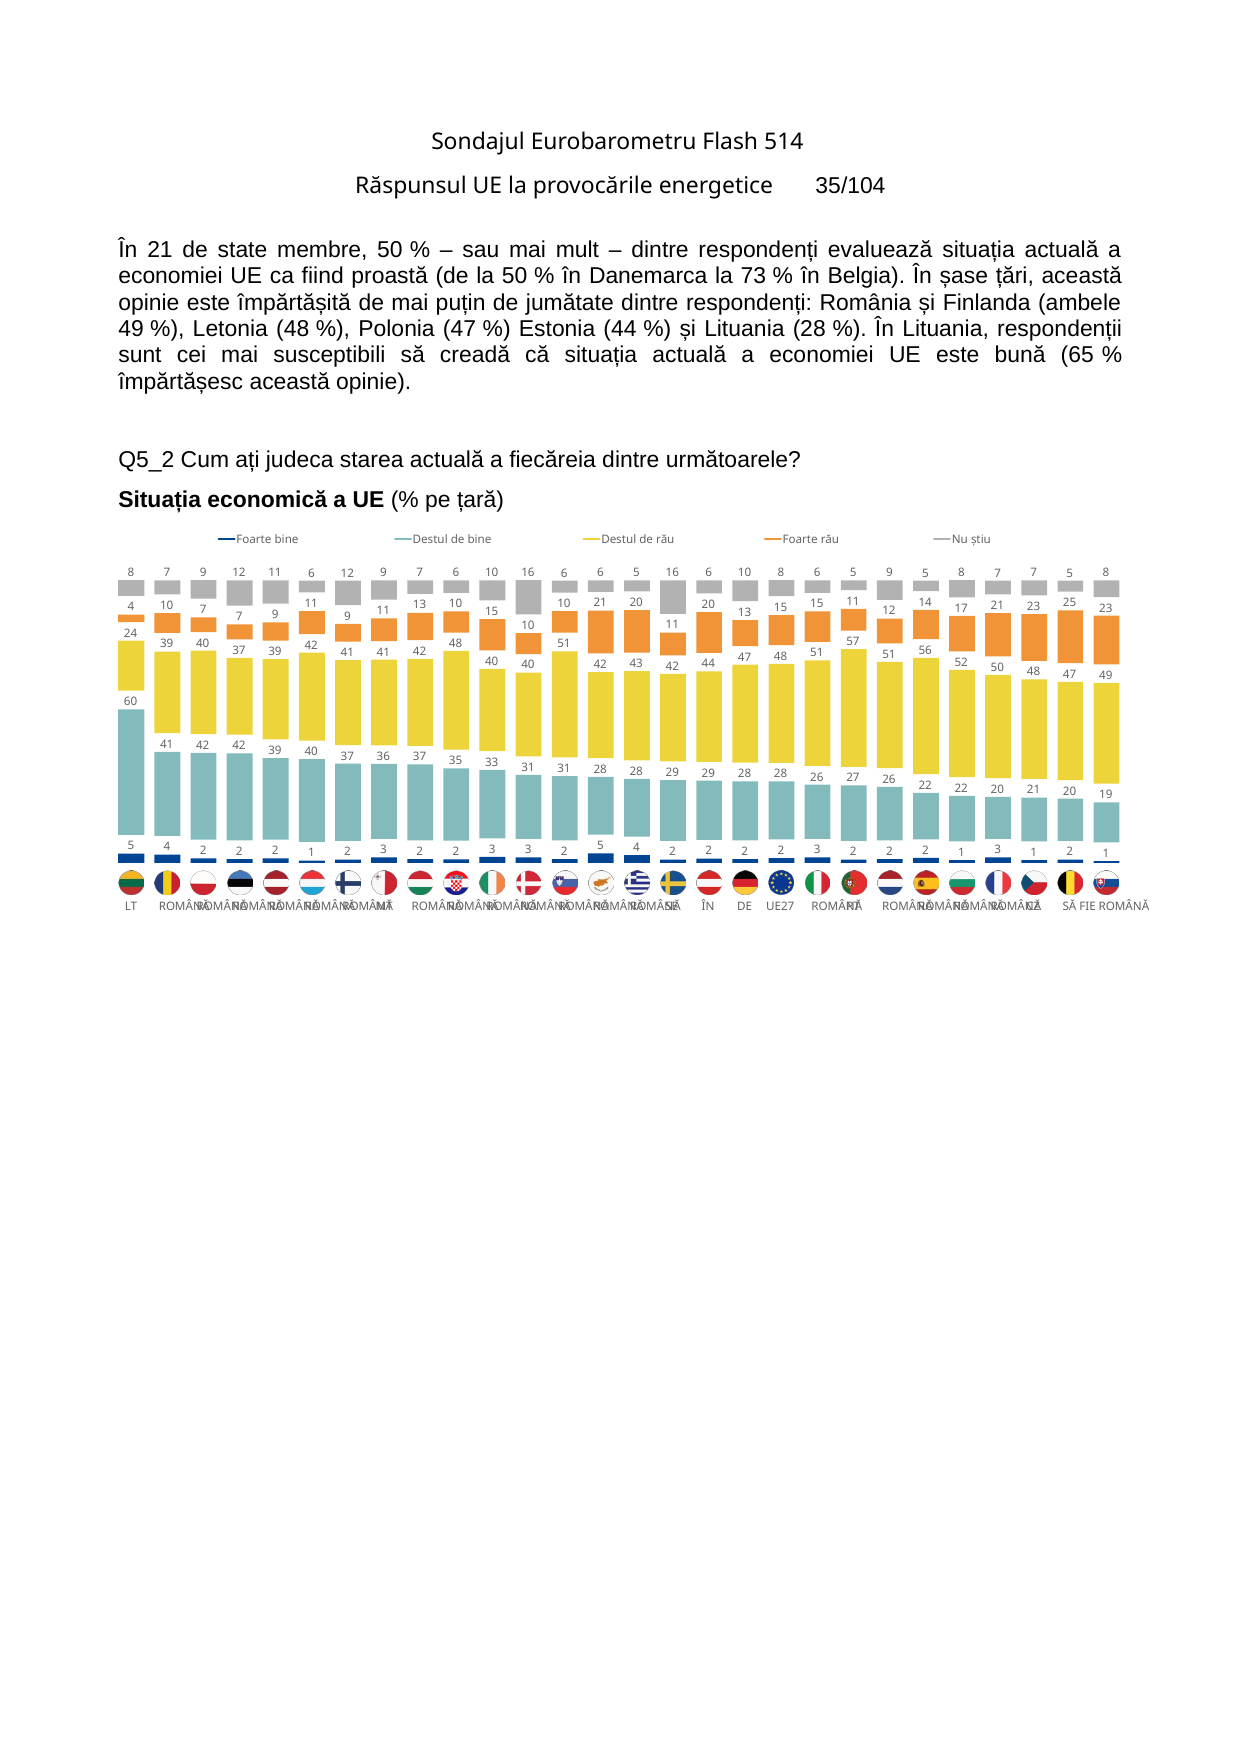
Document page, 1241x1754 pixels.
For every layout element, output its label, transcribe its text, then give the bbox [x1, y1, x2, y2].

picture [768, 870, 794, 895]
picture [190, 870, 216, 895]
picture [1057, 870, 1083, 895]
text Situația economică a UE (% pe țară) [118, 486, 1122, 512]
picture [552, 870, 578, 895]
picture [299, 870, 325, 895]
picture [479, 870, 505, 895]
picture [949, 870, 975, 895]
picture [335, 870, 361, 895]
picture [877, 870, 903, 895]
picture [732, 870, 758, 895]
picture [263, 870, 289, 895]
picture [443, 870, 469, 895]
text În 21 de state membre, 50 % – sau mai mult – dintre respondenți evaluează situația actuală a economiei UE ca fiind proastă (de la 50 % în Danemarca la 73 % în Belgia). În șase țări, această opinie este împărtășită de mai puțin de jumătate dintre respondenți: România și Finlanda (ambele 49 %), Letonia (48 %), Polonia (47 %) Estonia (44 %) și Lituania (28 %). În Lituania, respondenții sunt cei mai susceptibili să creadă că situația actuală a economiei UE este bună (65 % împărtășesc această opinie). [118, 236, 1122, 394]
picture [1093, 870, 1119, 895]
picture [660, 870, 686, 895]
picture [154, 870, 180, 895]
picture [624, 870, 650, 895]
picture [985, 870, 1011, 895]
picture [227, 870, 253, 895]
picture [805, 870, 830, 895]
picture [1021, 870, 1047, 895]
picture [516, 870, 541, 895]
picture [913, 870, 939, 895]
picture [841, 870, 867, 895]
picture [588, 870, 614, 895]
picture [118, 870, 144, 895]
picture [696, 870, 722, 895]
picture [407, 870, 433, 895]
text Q5_2 Cum ați judeca starea actuală a fiecăreia dintre următoarele? [118, 446, 1122, 473]
picture [371, 870, 397, 895]
